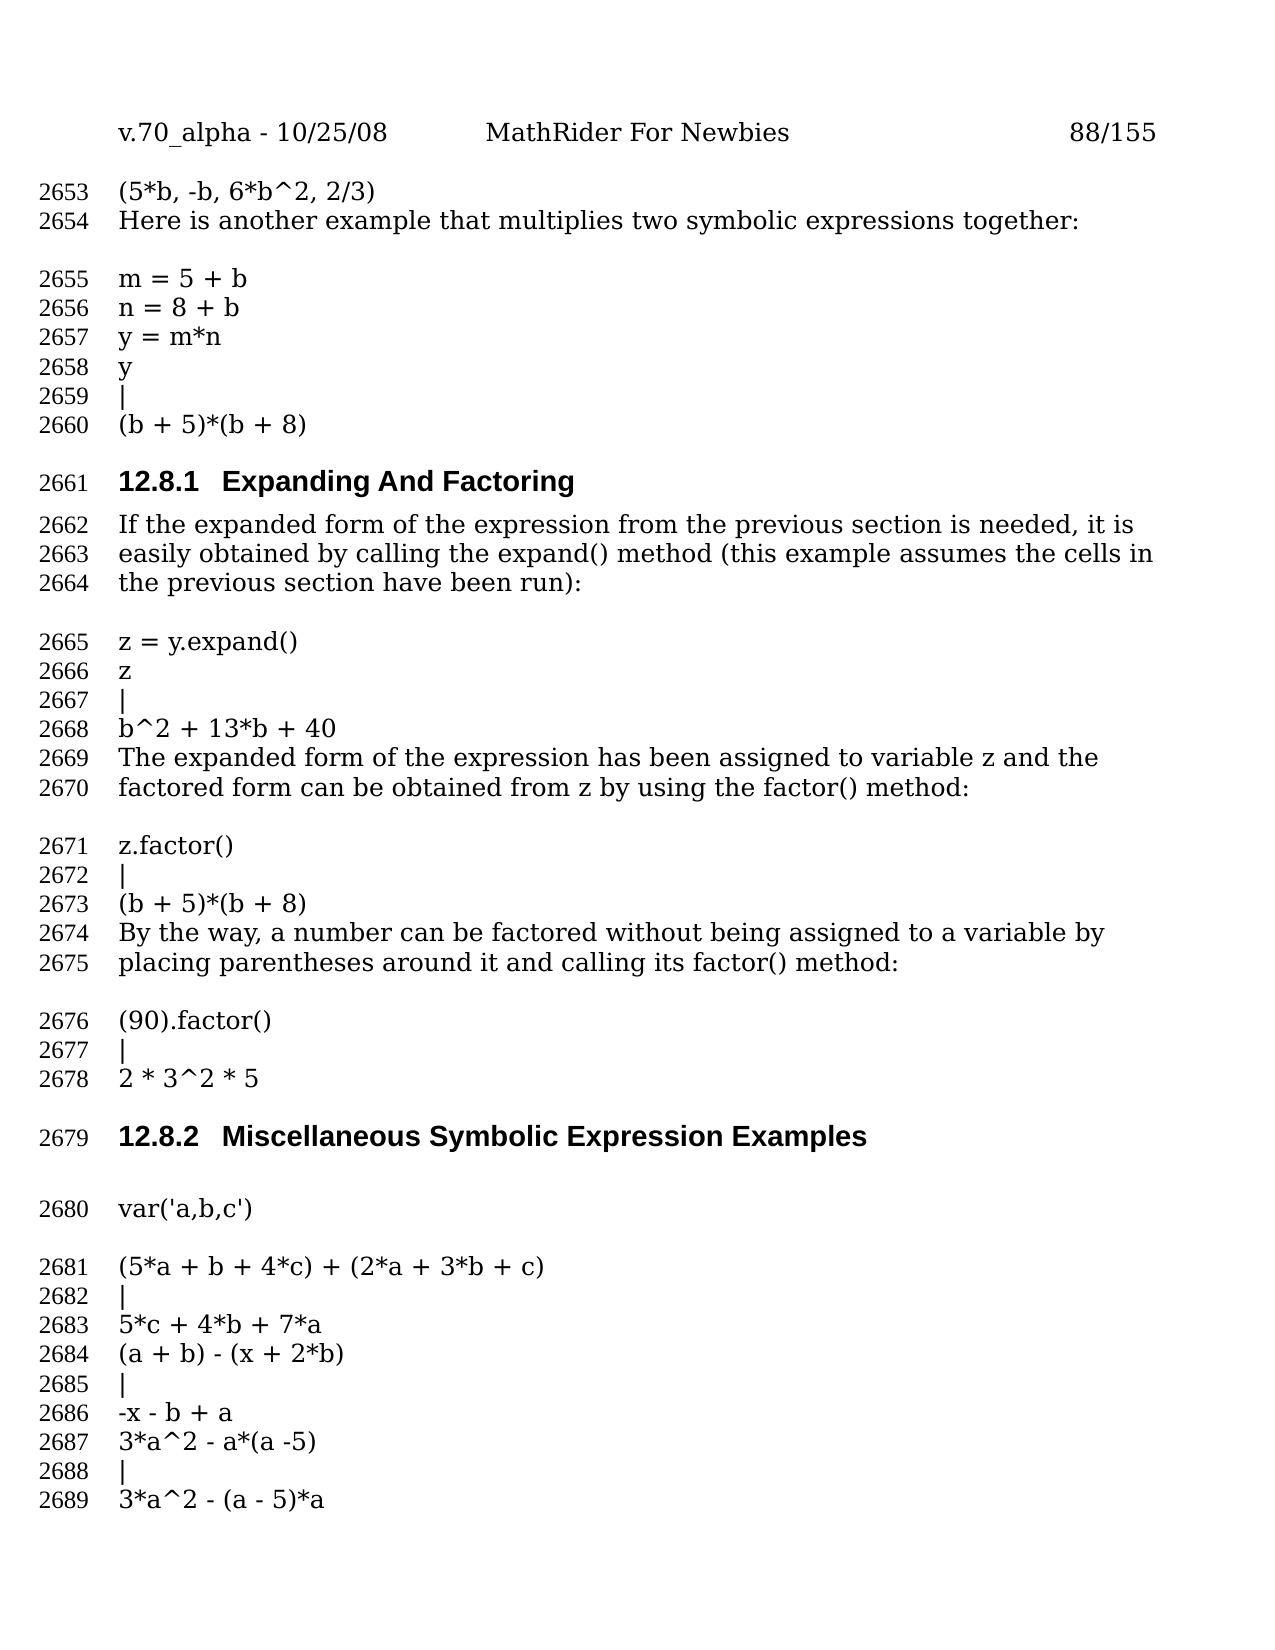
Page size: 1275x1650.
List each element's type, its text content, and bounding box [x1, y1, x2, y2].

text (90).factor() [118, 1006, 1157, 1035]
text 2 * 3^2 * 5 [118, 1064, 1157, 1094]
text The expanded form of the expression has been assigned to variable z and the factored form can be obtained from z by using the factor() method: [118, 744, 1157, 802]
text (b + 5)*(b + 8) [118, 889, 1157, 919]
text | [118, 1035, 1157, 1064]
text (a + b) - (x + 2*b) [118, 1340, 1157, 1369]
text y [118, 352, 1157, 381]
text 3*a^2 - a*(a -5) [118, 1427, 1157, 1456]
text z [118, 656, 1157, 685]
text | [118, 1369, 1157, 1398]
text b^2 + 13*b + 40 [118, 714, 1157, 744]
text | [118, 685, 1157, 714]
text | [118, 381, 1157, 410]
text By the way, a number can be factored without being assigned to a variable by placing parentheses around it and calling its factor() method: [118, 919, 1157, 977]
subtitle Miscellaneous Symbolic Expression Examples [118, 1119, 1157, 1152]
text Here is another example that multiplies two symbolic expressions together: [118, 206, 1157, 235]
text (5*a + b + 4*c) + (2*a + 3*b + c) [118, 1252, 1157, 1281]
text | [118, 860, 1157, 889]
subtitle Expanding And Factoring [118, 464, 1157, 498]
text If the expanded form of the expression from the previous section is needed, it is easily obtained by calling the expand() method (this example assumes the cells in the previous section have been run): [118, 510, 1157, 598]
text -x - b + a [118, 1398, 1157, 1427]
text var('a,b,c') [118, 1194, 1157, 1223]
text y = m*n [118, 323, 1157, 352]
text z = y.expand() [118, 627, 1157, 656]
text z.factor() [118, 831, 1157, 860]
text 3*a^2 - (a - 5)*a [118, 1486, 1157, 1515]
text m = 5 + b [118, 264, 1157, 293]
text | [118, 1281, 1157, 1311]
text (b + 5)*(b + 8) [118, 410, 1157, 439]
text n = 8 + b [118, 293, 1157, 323]
text 5*c + 4*b + 7*a [118, 1311, 1157, 1340]
text | [118, 1456, 1157, 1486]
text (5*b, -b, 6*b^2, 2/3) [118, 177, 1157, 206]
